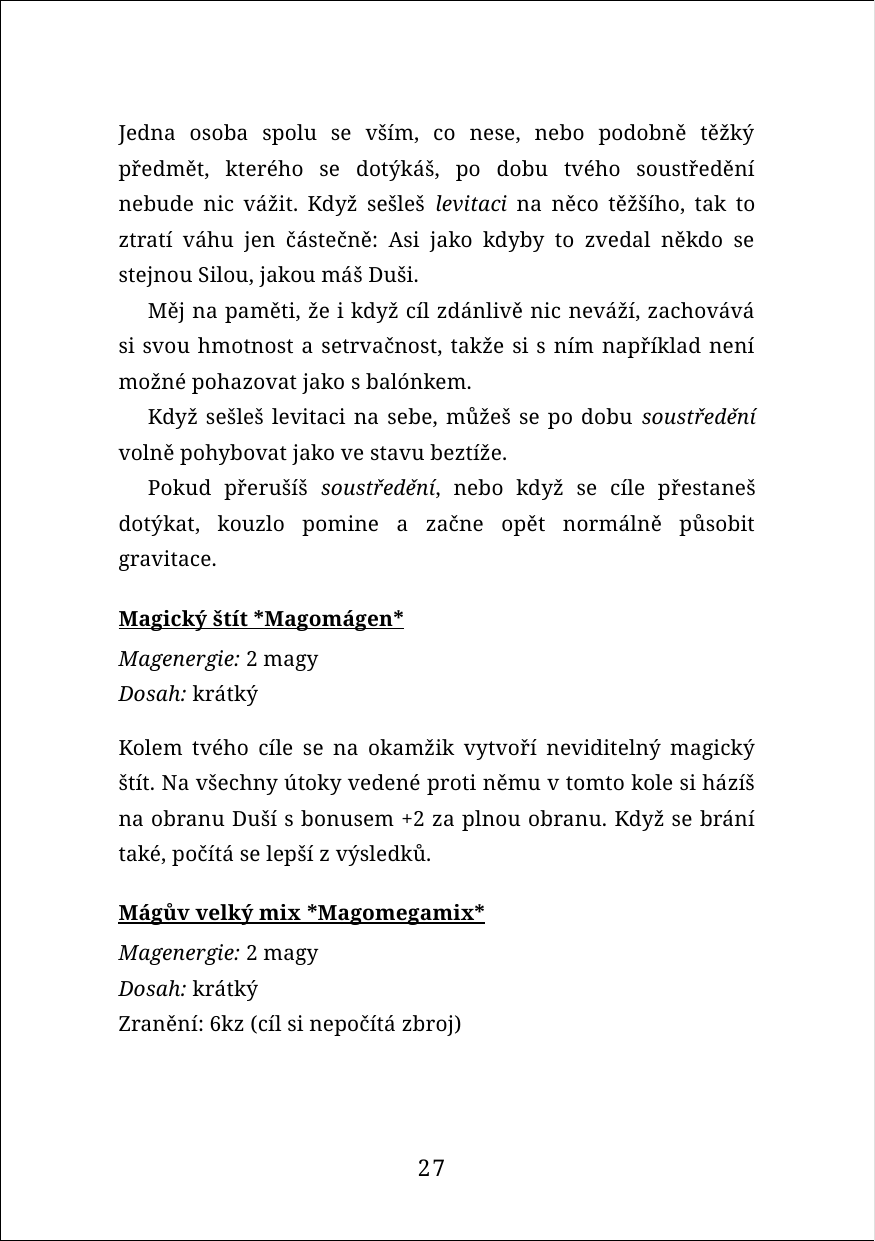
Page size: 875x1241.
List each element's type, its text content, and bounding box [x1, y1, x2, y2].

text Kolem tvého cíle se na okamžik vytvoří neviditelný magický štít. Na všechny útoky vedené proti němu v tomto kole si házíš na obranu Duší s bonusem +2 za plnou obranu. Když se brání také, počítá se lepší z výsledků. [118, 733, 756, 868]
subtitle Magický štít *Magomágen* [118, 604, 756, 632]
subtitle Mágův velký mix *Magomegamix* [118, 898, 756, 927]
text Magenergie: 2 magy Dosah: krátký Zranění: 6kz (cíl si nepočítá zbroj) [118, 938, 756, 1038]
text Magenergie: 2 magy Dosah: krátký [118, 644, 756, 708]
text Jedna osoba spolu se vším, co nese, nebo podobně těžký předmět, kterého se dotýkáš, po dobu tvého soustředění nebude nic vážit. Když sešleš levitaci na něco těžšího, tak to ztratí váhu jen částečně: Asi jako kdyby to zvedal někdo se stejnou Silou, jakou máš Duši. Měj na paměti, že i když cíl zdánlivě nic neváží, zachovává si svou hmotnost a setrvačnost, takže si s ním například není možné pohazovat jako s balónkem. Když sešleš levitaci na sebe, můžeš se po dobu soustředění volně pohybovat jako ve stavu beztíže. Pokud přerušíš soustředění, nebo když se cíle přestaneš dotýkat, kouzlo pomine a začne opět normálně působit gravitace. [118, 118, 756, 573]
